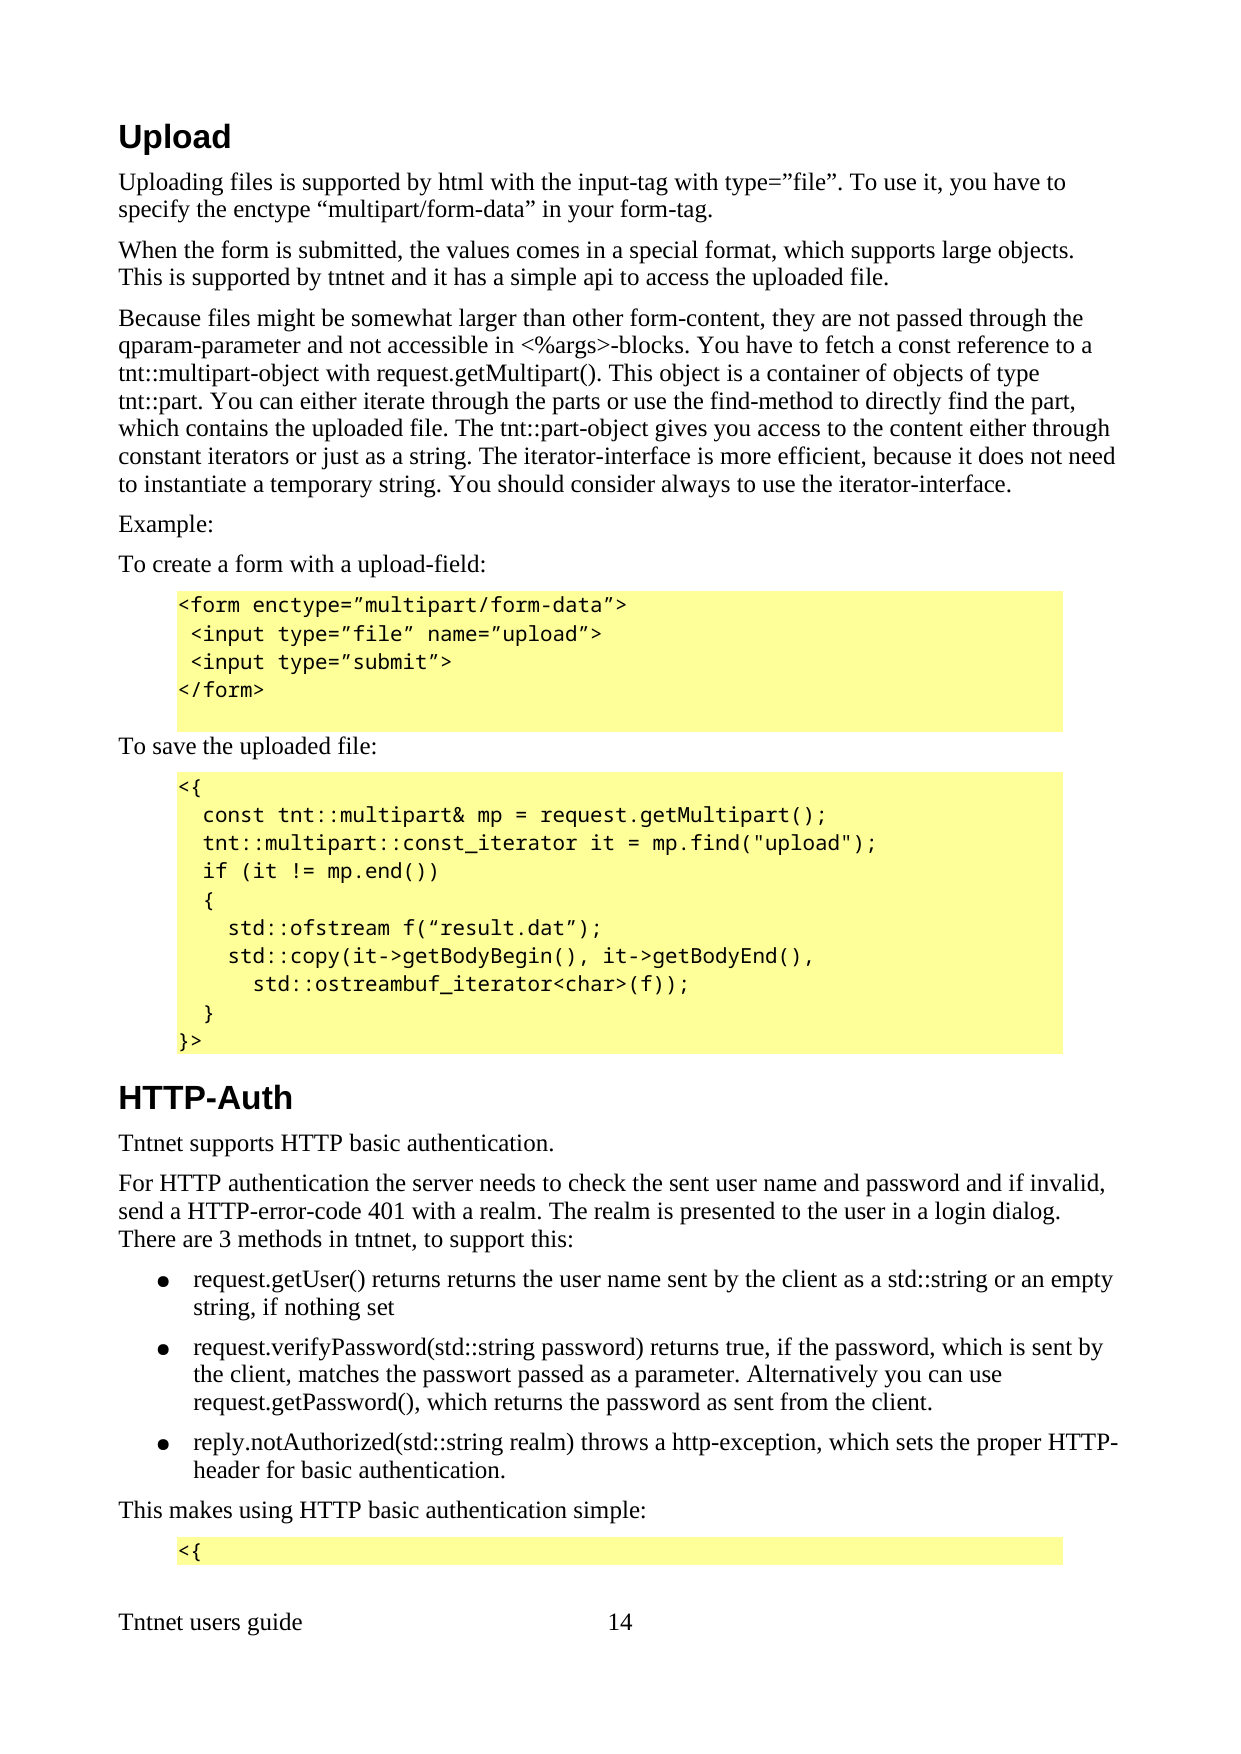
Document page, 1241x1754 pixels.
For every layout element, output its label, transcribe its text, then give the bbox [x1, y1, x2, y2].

text tnt::multipart::const_iterator it = mp.find("upload"); [177, 828, 1063, 857]
text const tnt::multipart& mp = request.getMultipart(); [177, 800, 1063, 828]
text Because files might be somewhat larger than other form-content, they are not passed through the qparam-parameter and not accessible in <%args>-blocks. You have to fetch a const reference to a tnt::multipart-object with request.getMultipart(). This object is a container of objects of type tnt::part. You can either iterate through the parts or use the find-method to directly find the part, which contains the uploaded file. The tnt::part-object gives you access to the content either through constant iterators or just as a string. The iterator-interface is more efficient, because it does not need to instantiate a temporary string. You should consider always to use the iterator-interface. [118, 304, 1122, 498]
text <form enctype=”multipart/form-data”> [177, 591, 1063, 619]
text } [177, 998, 1063, 1026]
text std::ostreambuf_iterator<char>(f)); [177, 969, 1063, 998]
text To save the uploaded file: [118, 732, 1122, 759]
text To create a form with a upload-field: [118, 550, 1122, 578]
subtitle Upload [118, 118, 1122, 155]
text This makes using HTTP basic authentication simple: [118, 1496, 1122, 1524]
text <{ [177, 1537, 1063, 1565]
text When the form is submitted, the values comes in a special format, which supports large objects. This is supported by tntnet and it has a simple api to access the uploaded file. [118, 236, 1122, 291]
text { [177, 885, 1063, 913]
text <input type=”file” name=”upload”> [177, 619, 1063, 647]
text Example: [118, 510, 1122, 538]
list request.getUser() returns returns the user name sent by the client as a std::string or an empty string, if nothing set [156, 1265, 1122, 1320]
text Tntnet supports HTTP basic authentication. [118, 1129, 1122, 1157]
subtitle HTTP-Auth [118, 1079, 1122, 1117]
list request.verifyPassword(std::string password) returns true, if the password, which is sent by the client, matches the passwort passed as a parameter. Alternatively you can use request.getPassword(), which returns the password as sent from the client. [156, 1333, 1122, 1416]
text std::ofstream f(“result.dat”); [177, 913, 1063, 941]
text std::copy(it->getBodyBegin(), it->getBodyEnd(), [177, 941, 1063, 969]
text <input type=”submit”> [177, 647, 1063, 675]
text For HTTP authentication the server needs to check the sent user name and password and if invalid, send a HTTP-error-code 401 with a realm. The realm is presented to the user in a login dialog. There are 3 methods in tntnet, to support this: [118, 1169, 1122, 1252]
text <{ [177, 772, 1063, 800]
text </form> [177, 675, 1063, 703]
list reply.notAuthorized(std::string realm) throws a http-exception, which sets the proper HTTP-header for basic authentication. [156, 1428, 1122, 1484]
text Uploading files is supported by html with the input-tag with type=”file”. To use it, you have to specify the enctype “multipart/form-data” in your form-tag. [118, 168, 1122, 223]
text if (it != mp.end()) [177, 857, 1063, 885]
text }> [177, 1026, 1063, 1054]
